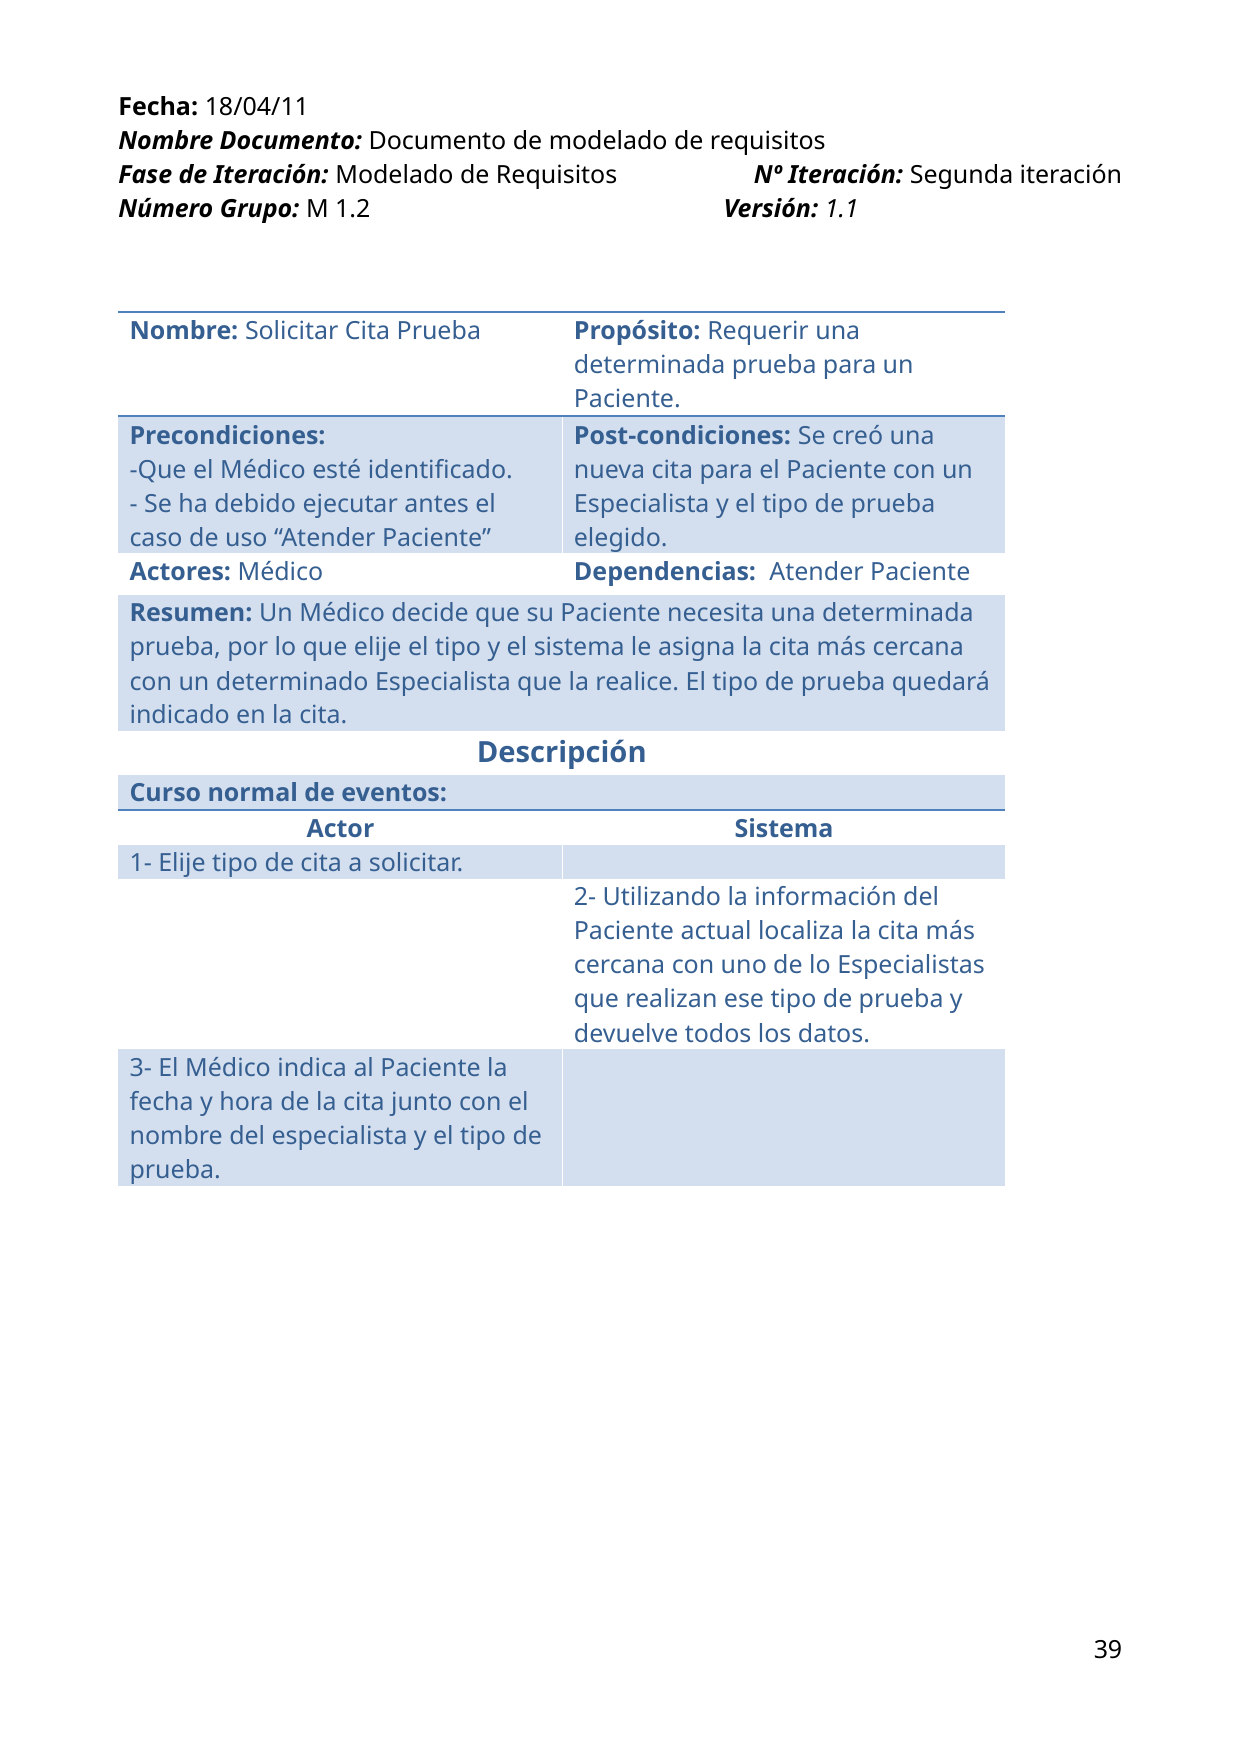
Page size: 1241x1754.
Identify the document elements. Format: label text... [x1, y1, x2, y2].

table_cell Sistema [563, 811, 1005, 845]
table_cell Dependencias: Atender Paciente [563, 554, 1005, 595]
table_cell Resumen: Un Médico decide que su Paciente necesita una determinada prueba, por lo que elije el tipo y el sistema le asigna la cita más cercana con un determinado Especialista que la realice. El tipo de prueba quedará indicado en la cita. [118, 595, 1005, 731]
table_cell Actor [118, 811, 562, 845]
table_header Nombre: Solicitar Cita Prueba [118, 313, 562, 415]
table_cell Curso normal de eventos: [118, 775, 1005, 809]
table_cell [118, 879, 562, 1049]
table_cell [563, 1049, 1005, 1186]
table_cell [563, 845, 1005, 879]
table_cell 1- Elije tipo de cita a solicitar. [118, 845, 562, 879]
table_cell Descripción [118, 731, 1005, 775]
table_cell 3- El Médico indica al Paciente la fecha y hora de la cita junto con el nombre del especialista y el tipo de prueba. [118, 1049, 562, 1186]
table_cell Actores: Médico [118, 554, 562, 595]
table_cell 2- Utilizando la información del Paciente actual localiza la cita más cercana con uno de lo Especialistas que realizan ese tipo de prueba y devuelve todos los datos. [563, 879, 1005, 1049]
table_cell Post-condiciones: Se creó una nueva cita para el Paciente con un Especialista y el tipo de prueba elegido. [563, 417, 1005, 553]
table_header Propósito: Requerir una determinada prueba para un Paciente. [563, 313, 1005, 415]
table_cell Precondiciones: -Que el Médico esté identificado. - Se ha debido ejecutar antes el caso de uso “Atender Paciente” [118, 417, 562, 553]
